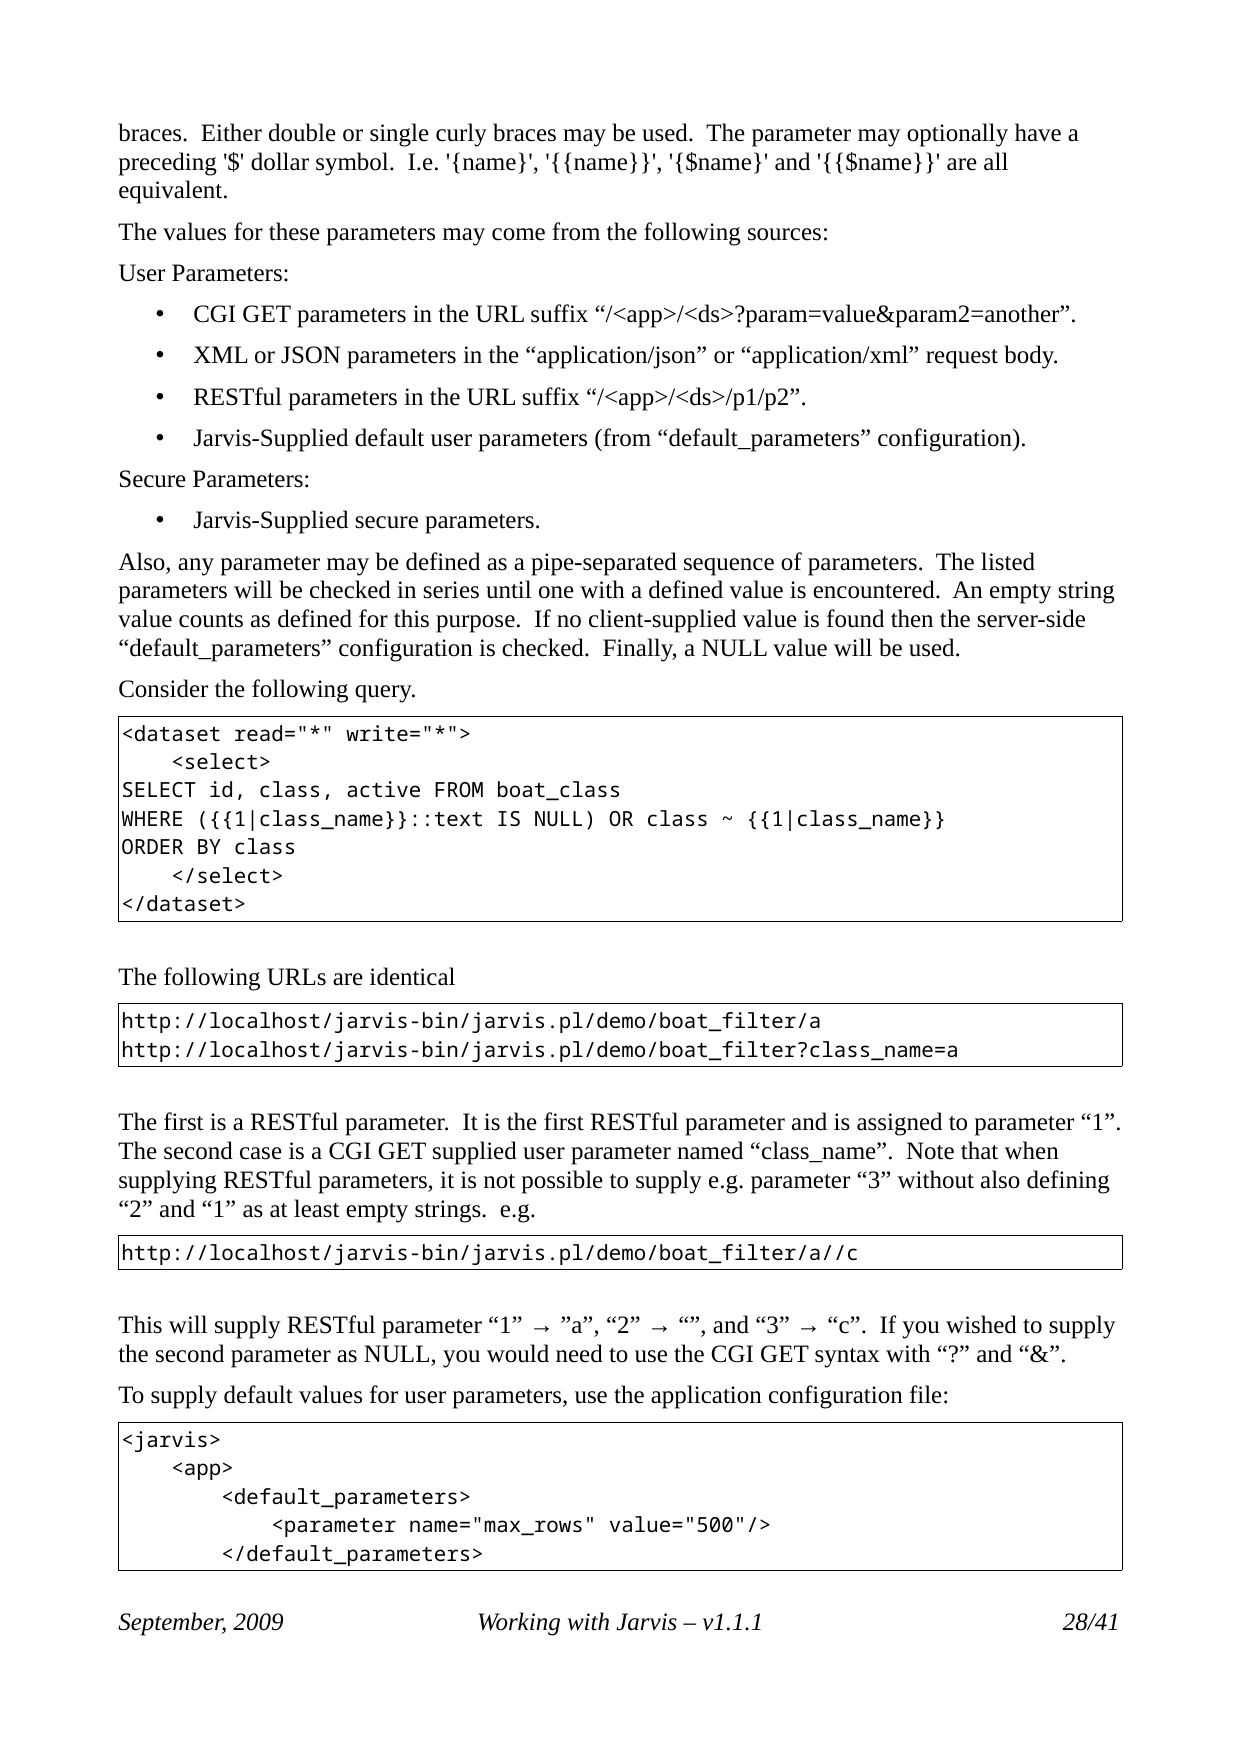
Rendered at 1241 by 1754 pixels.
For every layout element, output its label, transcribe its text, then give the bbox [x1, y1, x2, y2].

text braces. Either double or single curly braces may be used. The parameter may optionally have a preceding '$' dollar symbol. I.e. '{name}', '{{name}}', '{$name}' and '{{$name}}' are all equivalent. [118, 118, 1122, 204]
text To supply default values for user parameters, use the application configuration file: [118, 1381, 1122, 1409]
text http://localhost/jarvis-bin/jarvis.pl/demo/boat_filter?class_name=a [119, 1032, 1122, 1066]
text <dataset read="*" write="*"> [119, 717, 1122, 744]
text Secure Parameters: [118, 464, 1122, 493]
text http://localhost/jarvis-bin/jarvis.pl/demo/boat_filter/a//c [119, 1236, 1122, 1269]
text ORDER BY class [119, 829, 1122, 858]
text Also, any parameter may be defined as a pipe-separated sequence of parameters. The listed parameters will be checked in series until one with a defined value is encountered. An empty string value counts as defined for this purpose. If no client-supplied value is found then the server-side “default_parameters” configuration is checked. Finally, a NULL value will be used. [118, 547, 1122, 662]
text The following URLs are identical [118, 962, 1122, 991]
text SELECT id, class, active FROM boat_class [119, 772, 1122, 801]
text <parameter name="max_rows" value="500"/> [119, 1507, 1122, 1536]
text http://localhost/jarvis-bin/jarvis.pl/demo/boat_filter/a [119, 1004, 1122, 1032]
text The values for these parameters may come from the following sources: [118, 217, 1122, 246]
text <default_parameters> [119, 1479, 1122, 1507]
text User Parameters: [118, 258, 1122, 287]
text This will supply RESTful parameter “1” → ”a”, “2” → “”, and “3” → “c”. If you wished to supply the second parameter as NULL, you would need to use the CGI GET syntax with “?” and “&”. [118, 1311, 1122, 1368]
text <app> [119, 1450, 1122, 1479]
text </default_parameters> [119, 1536, 1122, 1570]
text <jarvis> [119, 1423, 1122, 1450]
text WHERE ({{1|class_name}}::text IS NULL) OR class ~ {{1|class_name}} [119, 801, 1122, 829]
text </dataset> [119, 886, 1122, 921]
list CGI GET parameters in the URL suffix “/<app>/<ds>?param=value&param2=another”. [156, 299, 1122, 328]
text Consider the following query. [118, 674, 1122, 703]
text The first is a RESTful parameter. It is the first RESTful parameter and is assigned to parameter “1”. The second case is a CGI GET supplied user parameter named “class_name”. Note that when supplying RESTful parameters, it is not possible to supply e.g. parameter “3” without also defining “2” and “1” as at least empty strings. e.g. [118, 1107, 1122, 1222]
list XML or JSON parameters in the “application/json” or “application/xml” request body. [156, 341, 1122, 369]
text </select> [119, 858, 1122, 886]
list Jarvis-Supplied secure parameters. [156, 506, 1122, 534]
list RESTful parameters in the URL suffix “/<app>/<ds>/p1/p2”. [156, 382, 1122, 411]
text <select> [119, 744, 1122, 772]
list Jarvis-Supplied default user parameters (from “default_parameters” configuration). [156, 423, 1122, 452]
